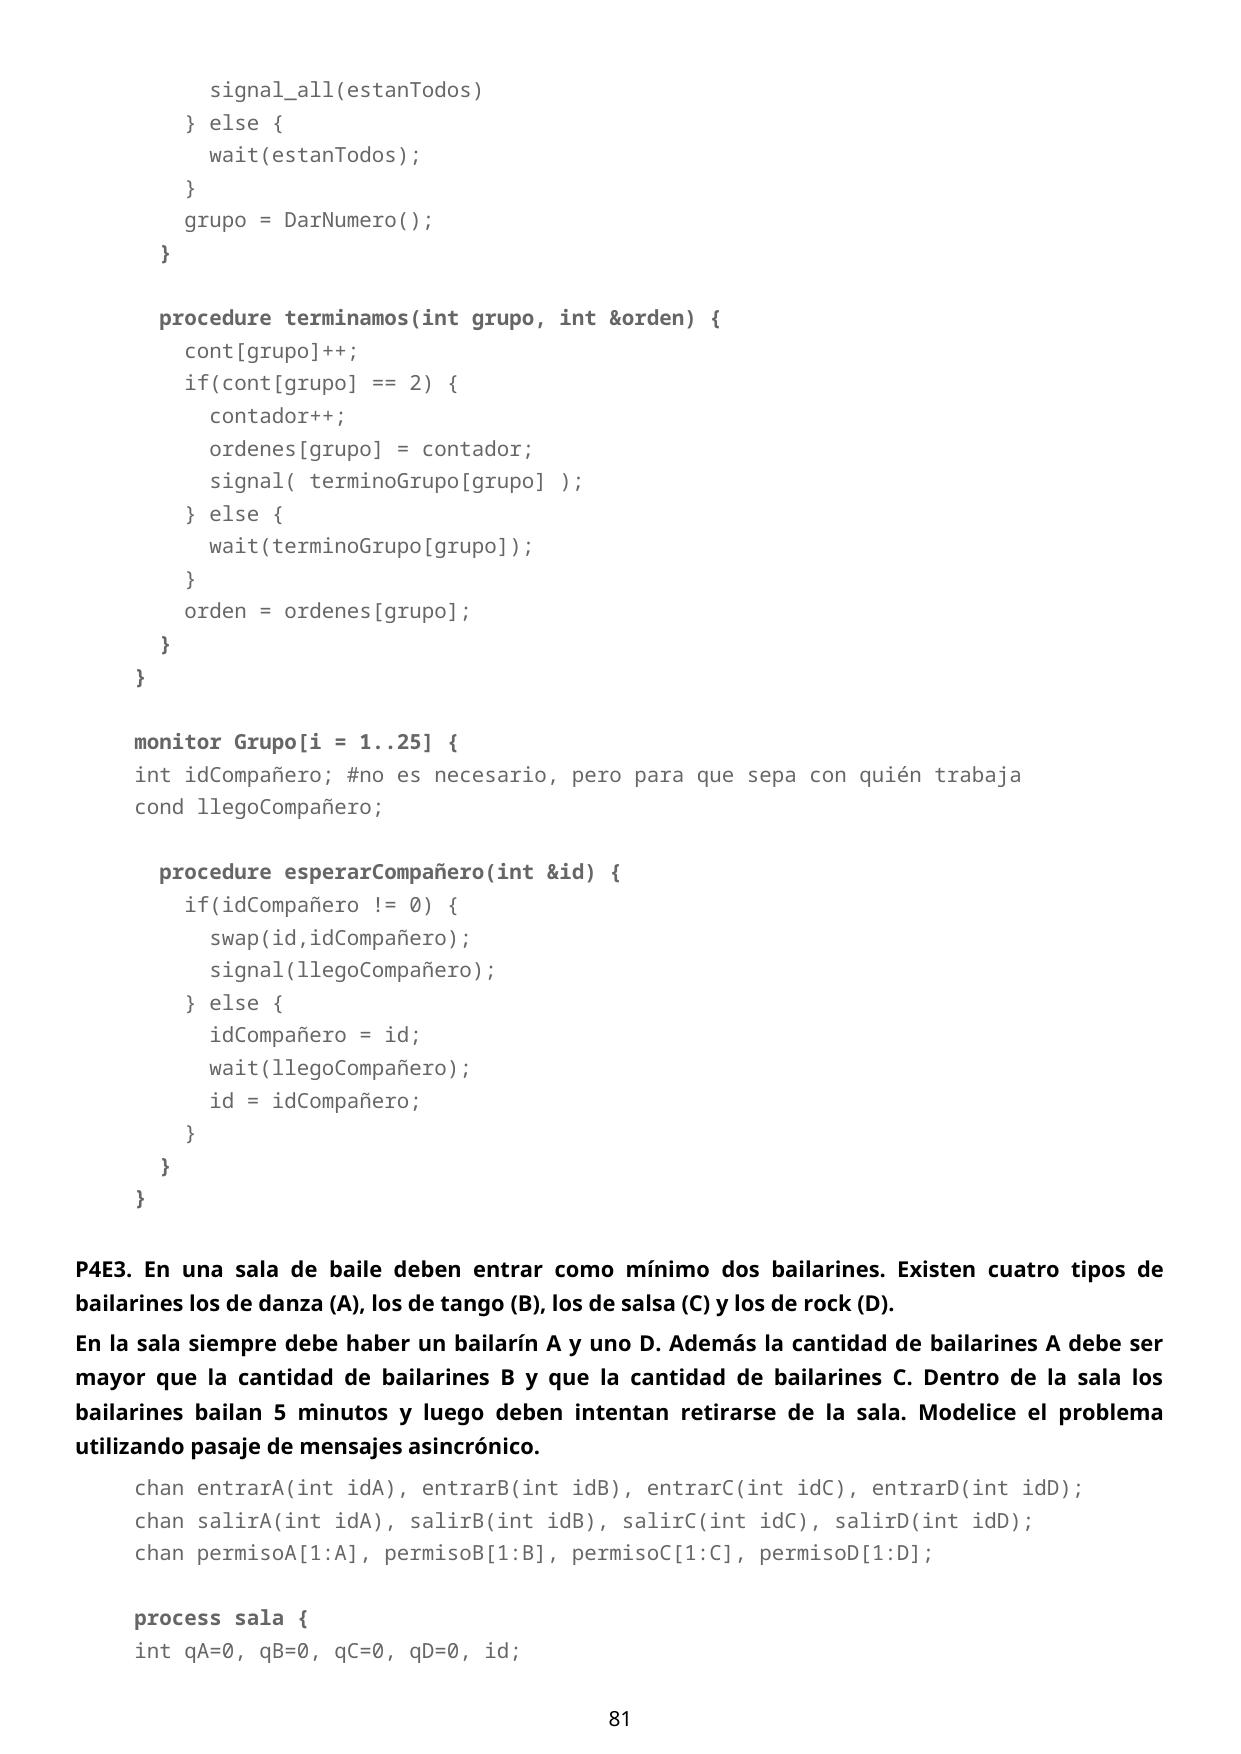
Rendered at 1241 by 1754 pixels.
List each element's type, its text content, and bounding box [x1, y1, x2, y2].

text } [134, 1118, 1165, 1147]
text } [134, 1183, 1165, 1212]
text signal( terminoGrupo[grupo] ); [134, 466, 1165, 495]
text signal(llegoCompañero); [134, 955, 1165, 984]
text wait(llegoCompañero); [134, 1053, 1165, 1082]
subtitle P4E3. En una sala de baile deben entrar como mínimo dos bailarines. Existen cuatro tipos de bailarines los de danza (A), los de tango (B), los de salsa (C) y los de rock (D). [75, 1254, 1165, 1318]
text chan entrarA(int idA), entrarB(int idB), entrarC(int idC), entrarD(int idD); [134, 1473, 1165, 1502]
text int qA=0, qB=0, qC=0, qD=0, id; [134, 1636, 1165, 1664]
text if(cont[grupo] == 2) { [134, 368, 1165, 397]
text id = idCompañero; [134, 1086, 1165, 1114]
text monitor Grupo[i = 1..25] { [134, 727, 1165, 756]
text process sala { [134, 1603, 1165, 1632]
text wait(terminoGrupo[grupo]); [134, 531, 1165, 560]
text chan permisoA[1:A], permisoB[1:B], permisoC[1:C], permisoD[1:D]; [134, 1538, 1165, 1567]
subtitle En la sala siempre debe haber un bailarín A y uno D. Además la cantidad de bailarines A debe ser mayor que la cantidad de bailarines B y que la cantidad de bailarines C. Dentro de la sala los bailarines bailan 5 minutos y luego deben intentan retirarse de la sala. Modelice el problema utilizando pasaje de mensajes asincrónico. [75, 1328, 1165, 1461]
text cond llegoCompañero; [134, 792, 1165, 821]
text } [134, 564, 1165, 592]
text int idCompañero; #no es necesario, pero para que sepa con quién trabaja [134, 760, 1165, 788]
text procedure esperarCompañero(int &id) { [134, 857, 1165, 886]
text } else { [134, 988, 1165, 1016]
text } [134, 1151, 1165, 1179]
text procedure terminamos(int grupo, int &orden) { [134, 303, 1165, 332]
text signal_all(estanTodos) [134, 75, 1165, 103]
text contador++; [134, 401, 1165, 429]
text } [134, 173, 1165, 201]
text grupo = DarNumero(); [134, 205, 1165, 234]
text chan salirA(int idA), salirB(int idB), salirC(int idC), salirD(int idD); [134, 1506, 1165, 1534]
text swap(id,idCompañero); [134, 923, 1165, 951]
text ordenes[grupo] = contador; [134, 434, 1165, 462]
text cont[grupo]++; [134, 336, 1165, 364]
text idCompañero = id; [134, 1021, 1165, 1049]
text } [134, 629, 1165, 658]
text wait(estanTodos); [134, 140, 1165, 169]
text if(idCompañero != 0) { [134, 890, 1165, 918]
text } else { [134, 499, 1165, 527]
text orden = ordenes[grupo]; [134, 597, 1165, 625]
text } else { [134, 108, 1165, 136]
text } [134, 238, 1165, 266]
text } [134, 662, 1165, 690]
